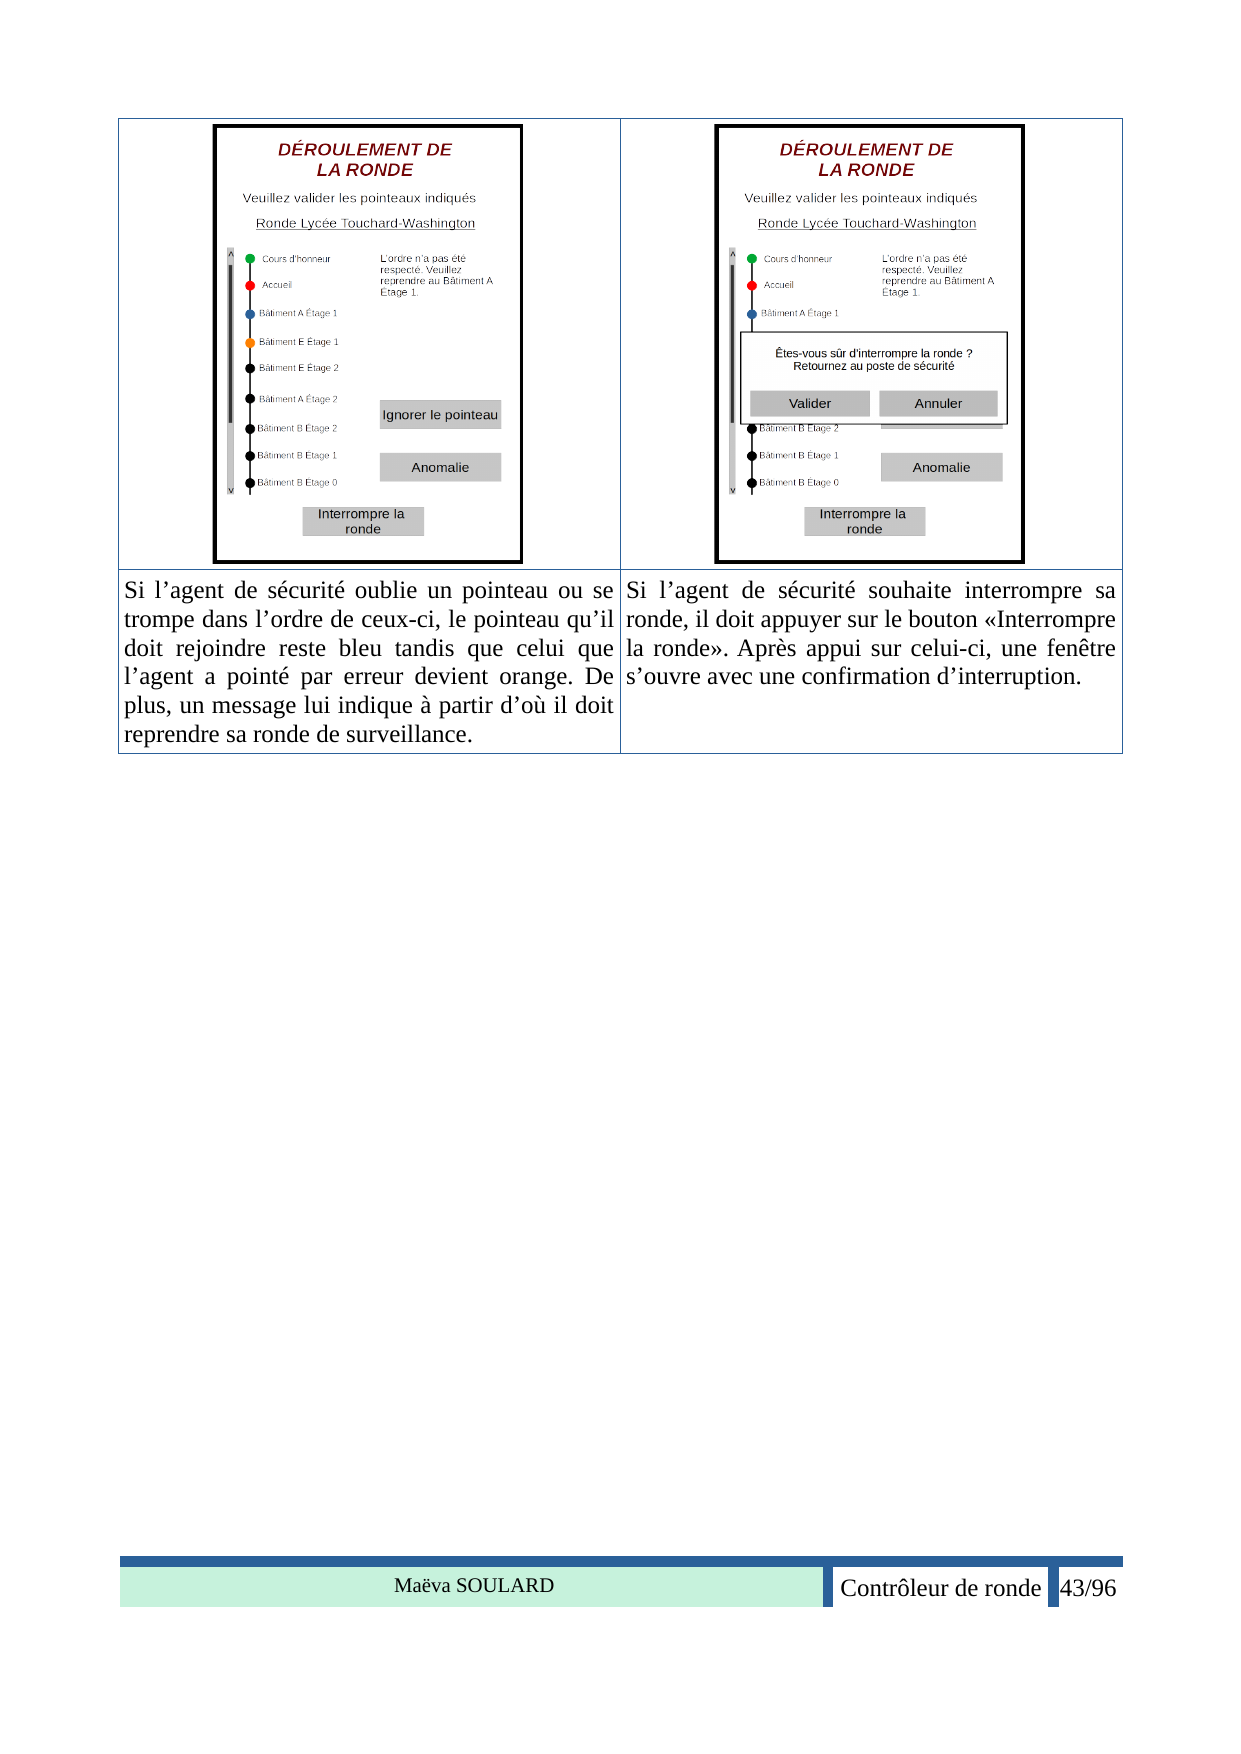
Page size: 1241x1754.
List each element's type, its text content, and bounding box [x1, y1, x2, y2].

picture [714, 124, 1025, 564]
table_cell [119, 119, 620, 569]
table_cell Si l’agent de sécurité oublie un pointeau ou se trompe dans l’ordre de ceux-ci, le pointeau qu’il doit rejoindre reste bleu tandis que celui que l’agent a pointé par erreur devient orange. De plus, un message lui indique à partir d’où il doit reprendre sa ronde de surveillance. [119, 570, 620, 753]
table_cell [621, 119, 1122, 569]
table_cell Si l’agent de sécurité souhaite interrompre sa ronde, il doit appuyer sur le bouton «Interrompre la ronde». Après appui sur celui-ci, une fenêtre s’ouvre avec une confirmation d’interruption. [621, 570, 1122, 753]
picture [212, 124, 523, 564]
